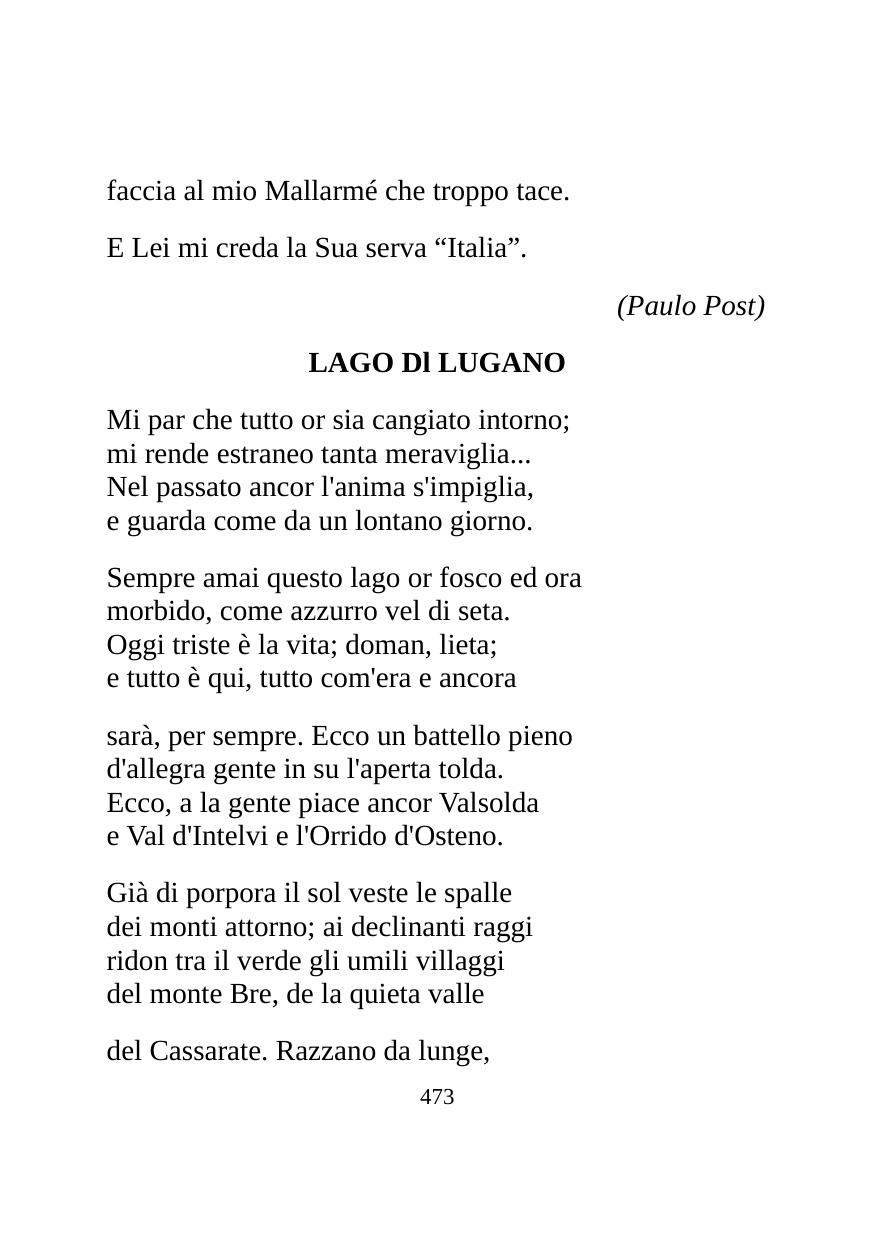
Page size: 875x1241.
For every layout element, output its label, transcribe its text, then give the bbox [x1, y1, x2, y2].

text d'allegra gente in su l'aperta tolda. [106, 751, 768, 785]
text Già di porpora il sol veste le spalle [106, 876, 768, 909]
text Sempre amai questo lago or fosco ed ora [106, 560, 768, 593]
text Ecco, a la gente piace ancor Valsolda [106, 785, 768, 818]
text dei monti attorno; ai declinanti raggi [106, 909, 768, 943]
text morbido, come azzurro vel di seta. [106, 593, 768, 627]
text Oggi triste è la vita; doman, lieta; [106, 627, 768, 661]
subtitle LAGO Dl LUGANO [106, 345, 768, 378]
text e Val d'Intelvi e l'Orrido d'Osteno. [106, 818, 768, 852]
text ridon tra il verde gli umili villaggi [106, 943, 768, 976]
text del monte Bre, de la quieta valle [106, 976, 768, 1010]
text (Paulo Post) [106, 288, 768, 321]
text e tutto è qui, tutto com'era e ancora [106, 661, 768, 694]
text mi rende estraneo tanta meraviglia... [106, 436, 768, 469]
text Mi par che tutto or sia cangiato intorno; [106, 402, 768, 436]
text E Lei mi creda la Sua serva “Italia”. [106, 231, 768, 264]
text e guarda come da un lontano giorno. [106, 503, 768, 536]
text Nel passato ancor l'anima s'impiglia, [106, 469, 768, 503]
text sarà, per sempre. Ecco un battello pieno [106, 718, 768, 751]
text del Cassarate. Razzano da lunge, [106, 1033, 768, 1067]
text faccia al mio Mallarmé che troppo tace. [106, 173, 768, 207]
